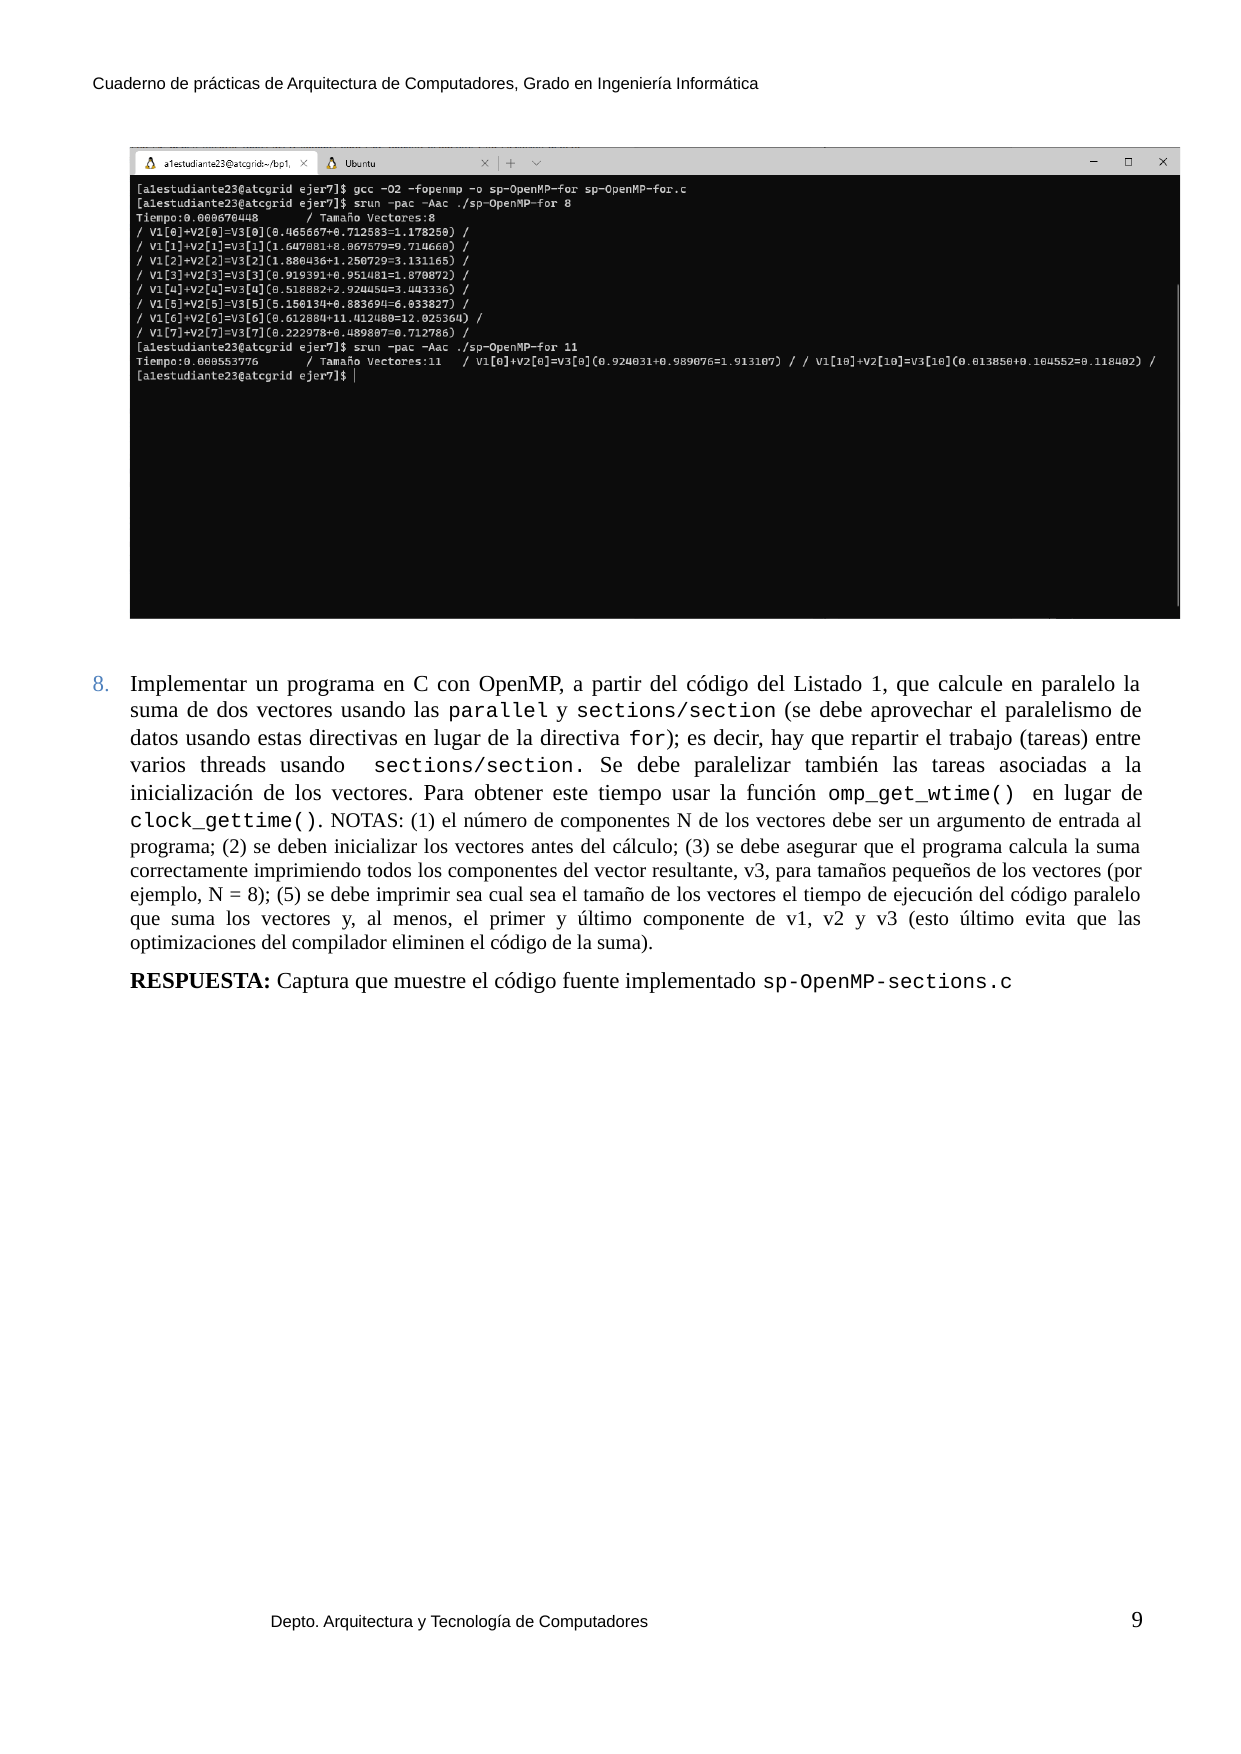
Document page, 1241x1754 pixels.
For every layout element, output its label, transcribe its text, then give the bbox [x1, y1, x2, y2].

text RESPUESTA: Captura que muestre el código fuente implementado sp-OpenMP-sections.c [130, 967, 1143, 994]
list Implementar un programa en C con OpenMP, a partir del código del Listado 1, que calcule en paralelo la suma de dos vectores usando las parallel y sections/section (se debe aprovechar el paralelismo de datos usando estas directivas en lugar de la directiva for); es decir, hay que repartir el trabajo (tareas) entre varios threads usando sections/section. Se debe paralelizar también las tareas asociadas a la inicialización de los vectores. Para obtener este tiempo usar la función omp_get_wtime() en lugar de clock_gettime(). NOTAS: (1) el número de componentes N de los vectores debe ser un argumento de entrada al programa; (2) se deben inicializar los vectores antes del cálculo; (3) se debe asegurar que el programa calcula la suma correctamente imprimiendo todos los componentes del vector resultante, v3, para tamaños pequeños de los vectores (por ejemplo, N = 8); (5) se debe imprimir sea cual sea el tamaño de los vectores el tiempo de ejecución del código paralelo que suma los vectores y, al menos, el primer y último componente de v1, v2 y v3 (esto último evita que las optimizaciones del compilador eliminen el código de la suma). [92, 669, 1143, 954]
